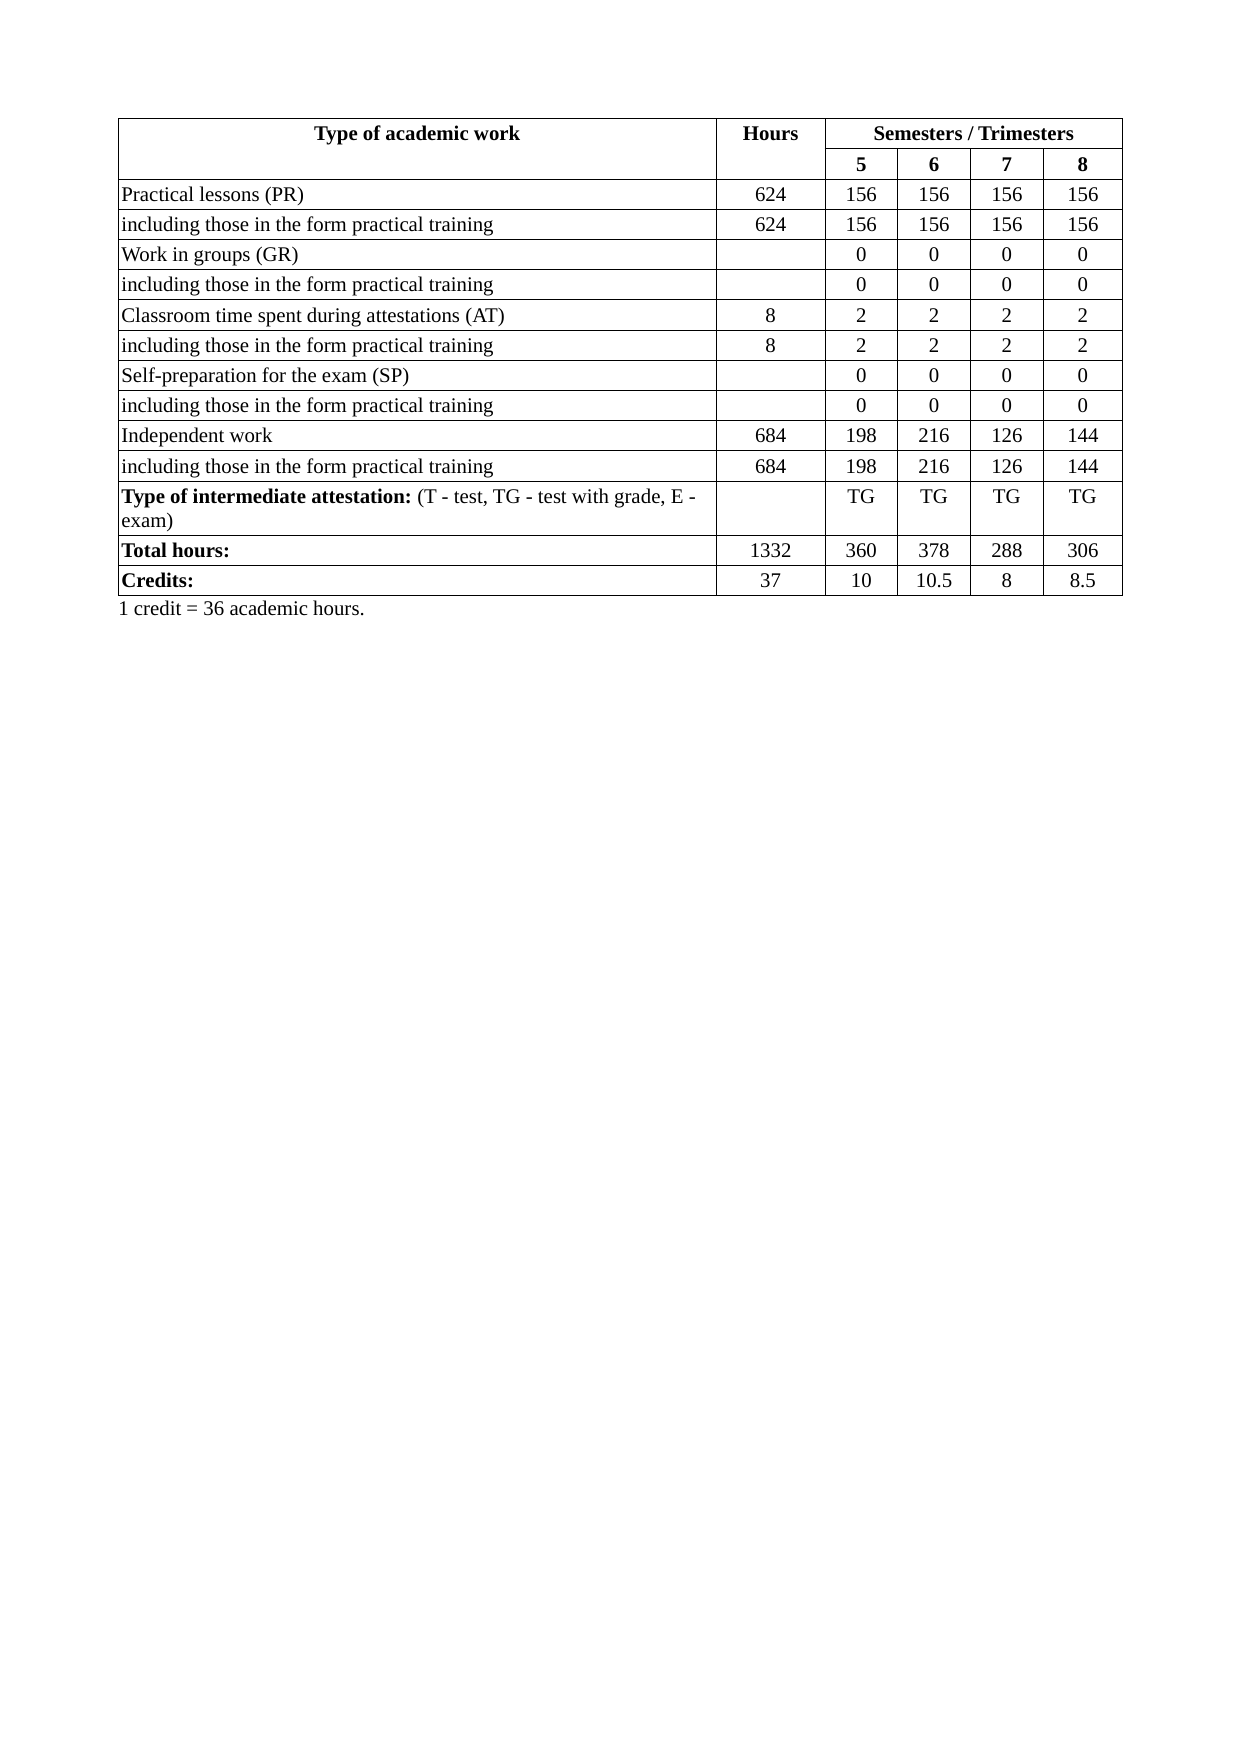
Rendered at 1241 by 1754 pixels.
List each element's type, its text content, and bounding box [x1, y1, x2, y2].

table_cell [717, 391, 825, 420]
table_cell Work in groups (GR) [119, 240, 716, 269]
table_cell 0 [1044, 270, 1122, 299]
table_cell Practical lessons (PR) [119, 180, 716, 209]
table_cell 0 [971, 391, 1043, 420]
table_cell 2 [1044, 300, 1122, 329]
table_cell 684 [717, 451, 825, 481]
table_cell 8 [971, 566, 1043, 595]
table_cell 0 [826, 270, 897, 299]
table_cell 2 [826, 331, 897, 360]
table_cell 2 [1044, 331, 1122, 360]
table_cell 156 [826, 210, 897, 239]
table_cell 0 [1044, 391, 1122, 420]
table_cell 198 [826, 451, 897, 481]
table_cell 216 [898, 421, 970, 450]
table_cell 156 [826, 180, 897, 209]
table_cell TG [971, 482, 1043, 535]
table_cell 216 [898, 451, 970, 481]
table_cell 2 [971, 331, 1043, 360]
table_cell 288 [971, 536, 1043, 565]
table_cell 7 [971, 149, 1043, 178]
table_cell including those in the form practical training [119, 391, 716, 420]
table_cell 0 [898, 240, 970, 269]
table_cell [717, 270, 825, 299]
table_cell 6 [898, 149, 970, 178]
table_cell 624 [717, 180, 825, 209]
table_header Hours [717, 119, 825, 178]
table_cell 126 [971, 451, 1043, 481]
text 1 credit = 36 academic hours. [118, 596, 1122, 619]
table_cell 144 [1044, 421, 1122, 450]
table_cell including those in the form practical training [119, 270, 716, 299]
table_cell 0 [898, 361, 970, 390]
table_cell 378 [898, 536, 970, 565]
table_cell 2 [826, 300, 897, 329]
table_cell 0 [971, 270, 1043, 299]
table_cell 5 [826, 149, 897, 178]
table_cell 0 [826, 361, 897, 390]
table_cell [717, 361, 825, 390]
table_cell 360 [826, 536, 897, 565]
table_cell 8.5 [1044, 566, 1122, 595]
table_cell including those in the form practical training [119, 451, 716, 481]
table_header Semesters / Trimesters [826, 119, 1122, 148]
table_cell 144 [1044, 451, 1122, 481]
table_cell 624 [717, 210, 825, 239]
table_cell 156 [971, 210, 1043, 239]
table_cell Self-preparation for the exam (SP) [119, 361, 716, 390]
table_cell 126 [971, 421, 1043, 450]
table_cell 2 [898, 300, 970, 329]
table_cell including those in the form practical training [119, 331, 716, 360]
table_cell 37 [717, 566, 825, 595]
table_cell TG [898, 482, 970, 535]
table_cell 156 [898, 180, 970, 209]
table_cell 156 [971, 180, 1043, 209]
table_cell Classroom time spent during attestations (AT) [119, 300, 716, 329]
table_cell 2 [971, 300, 1043, 329]
table_cell [717, 240, 825, 269]
table_cell 198 [826, 421, 897, 450]
table_cell 0 [826, 240, 897, 269]
table_cell 8 [717, 300, 825, 329]
table_cell Total hours: [119, 536, 716, 565]
table_cell 156 [1044, 180, 1122, 209]
table_cell [717, 482, 825, 535]
table_cell 8 [1044, 149, 1122, 178]
table_cell 10.5 [898, 566, 970, 595]
table_cell 684 [717, 421, 825, 450]
table_cell including those in the form practical training [119, 210, 716, 239]
table_cell 0 [971, 361, 1043, 390]
table_cell 8 [717, 331, 825, 360]
table_cell 0 [1044, 361, 1122, 390]
table_cell Type of intermediate attestation: (T - test, TG - test with grade, E - exam) [119, 482, 716, 535]
table_cell 156 [1044, 210, 1122, 239]
table_cell TG [826, 482, 897, 535]
table_cell 10 [826, 566, 897, 595]
table_cell 306 [1044, 536, 1122, 565]
table_header Type of academic work [119, 119, 716, 178]
table_cell 0 [826, 391, 897, 420]
table_cell 156 [898, 210, 970, 239]
table_cell 0 [898, 270, 970, 299]
table_cell 0 [898, 391, 970, 420]
table_cell TG [1044, 482, 1122, 535]
table_cell Credits: [119, 566, 716, 595]
table_cell 1332 [717, 536, 825, 565]
table_cell 0 [1044, 240, 1122, 269]
table_cell 2 [898, 331, 970, 360]
table_cell 0 [971, 240, 1043, 269]
table_cell Independent work [119, 421, 716, 450]
